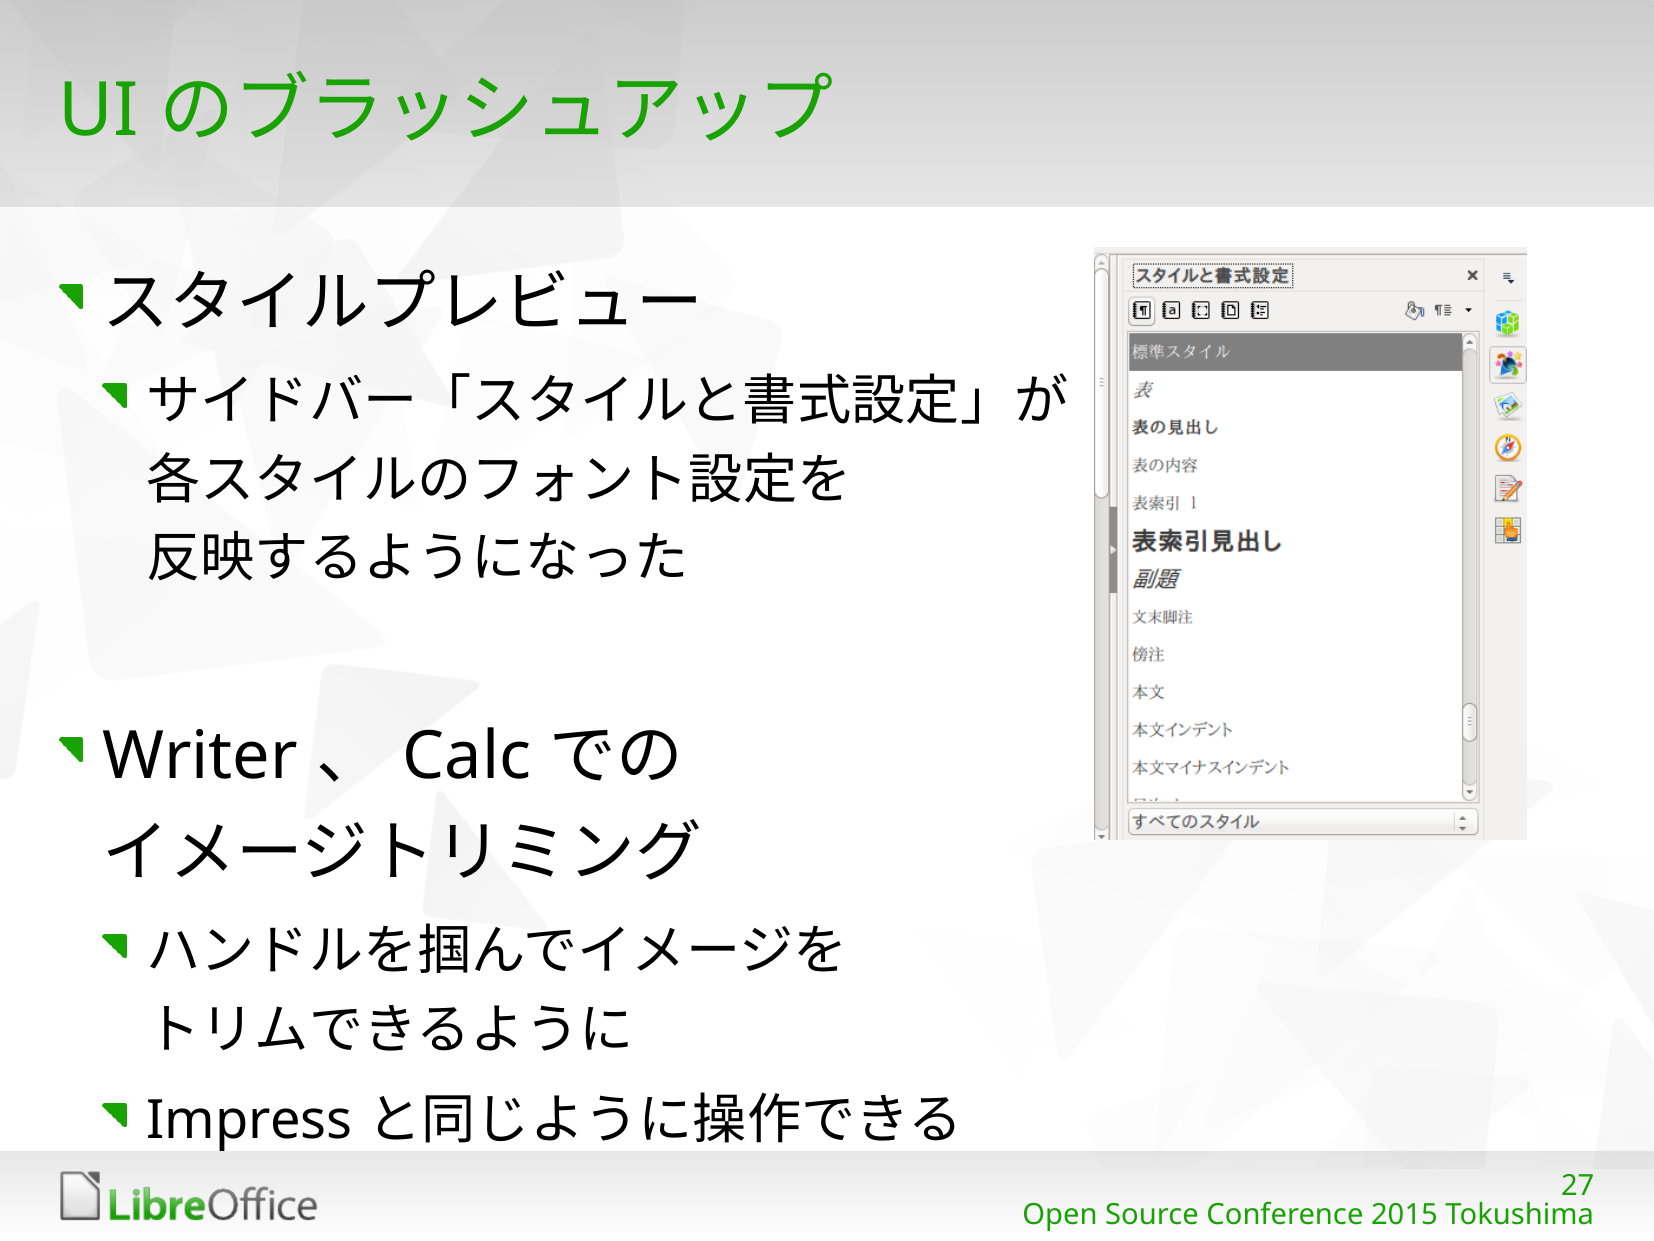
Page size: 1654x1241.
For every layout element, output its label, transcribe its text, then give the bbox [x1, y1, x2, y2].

picture [1094, 247, 1654, 1169]
list スタイルプレビュー サイドバー「スタイルと書式設定」が 各スタイルのフォント設定を 反映するようになった Writer、Calcでの イメージトリミング ハンドルを掴んでイメージを トリムできるように Impressと同じように操作できる ツールバーの配置見直し よく使うものをデフォルトで使いやすい位置に移動 [59, 248, 1513, 1204]
title UIのブラッシュアップ [59, 29, 1595, 178]
picture [0, 0, 783, 931]
picture [41, 1152, 337, 1240]
